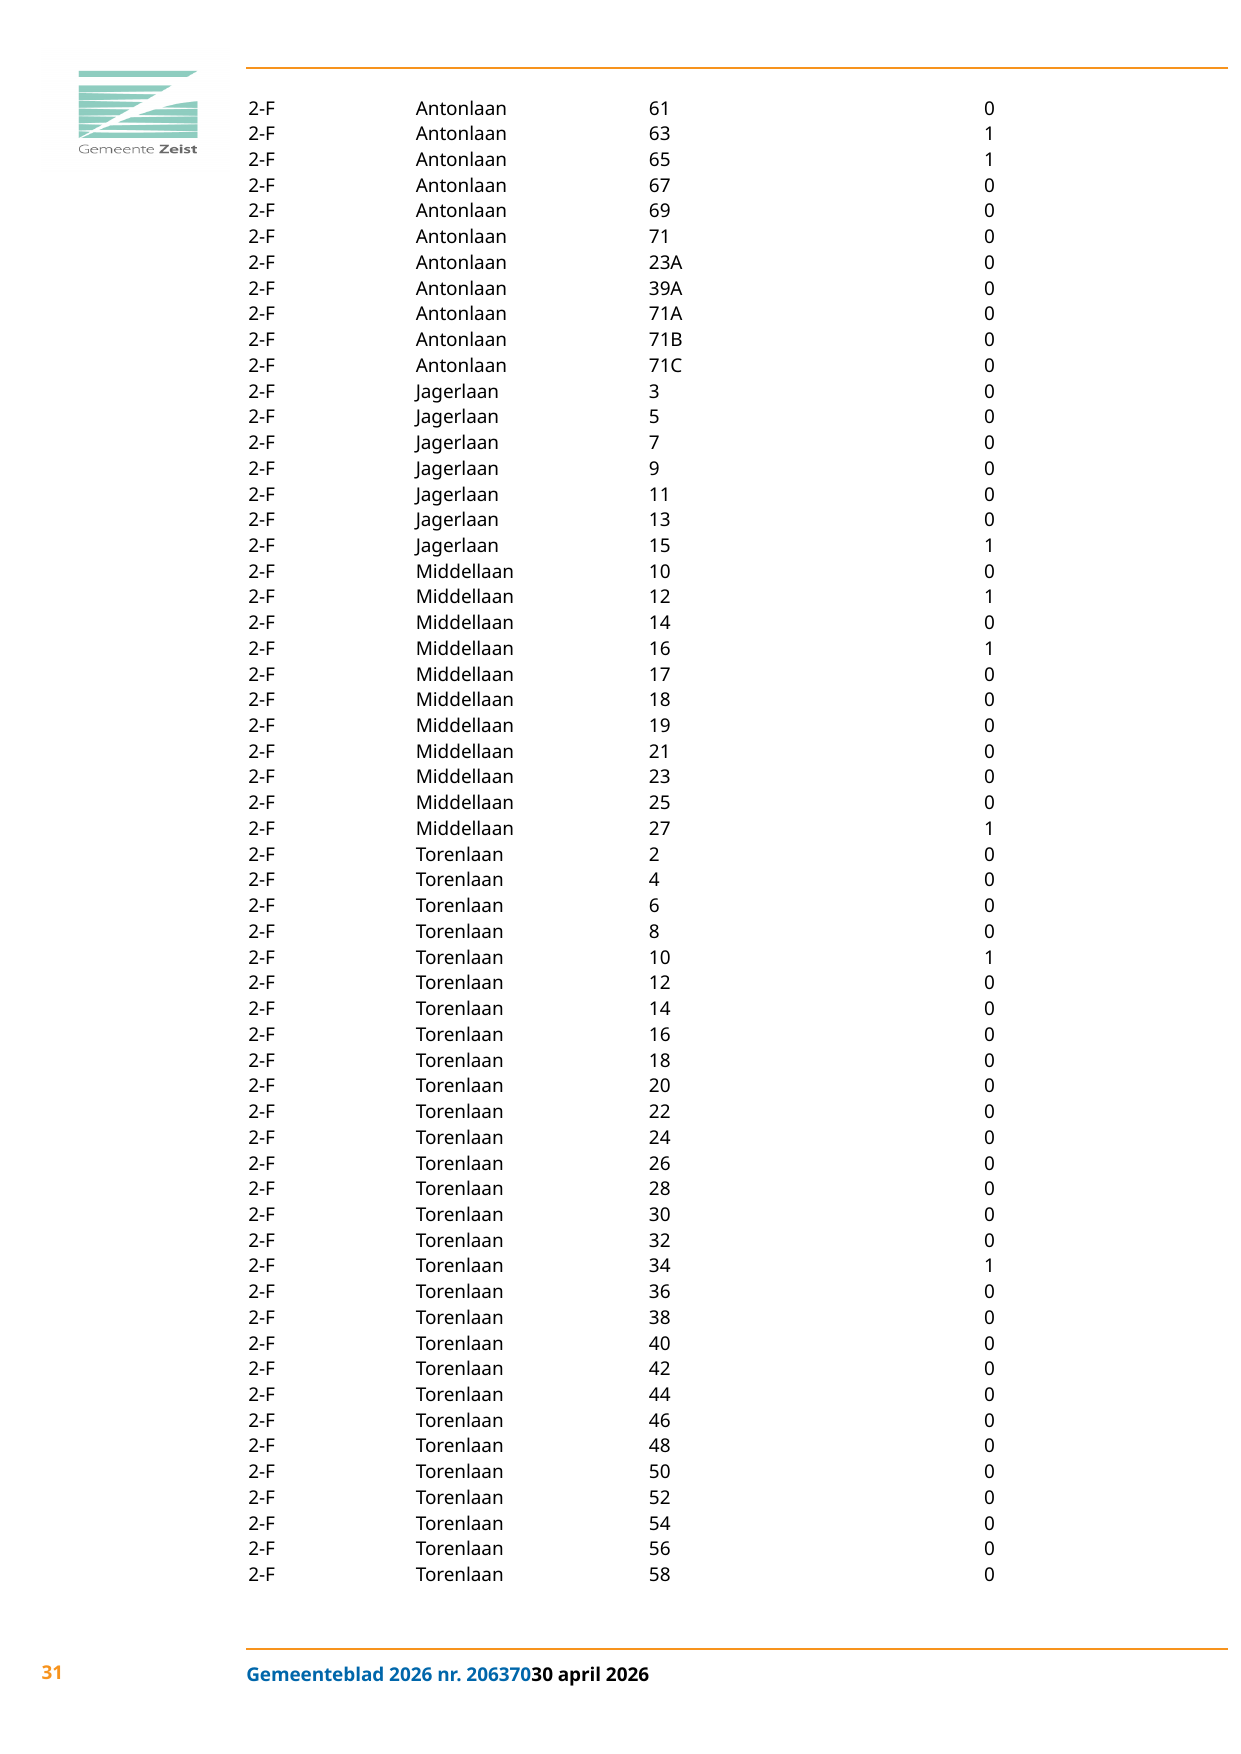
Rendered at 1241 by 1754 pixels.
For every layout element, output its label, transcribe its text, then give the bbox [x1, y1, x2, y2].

table_cell Torenlaan [416, 1381, 649, 1407]
table_cell 2-F [248, 738, 416, 764]
table_cell 2-F [248, 301, 416, 326]
table_cell [816, 790, 984, 815]
table_cell 0 [984, 1459, 1152, 1484]
table_cell 1 [984, 584, 1152, 609]
table_cell 6 [649, 893, 816, 918]
table_cell 2-F [248, 275, 416, 301]
table_cell [816, 712, 984, 738]
table_cell Antonlaan [416, 146, 649, 172]
table_cell Torenlaan [416, 1510, 649, 1536]
table_cell 0 [984, 198, 1152, 223]
table_cell 26 [649, 1150, 816, 1175]
table_cell Middellaan [416, 584, 649, 609]
table_cell 18 [649, 1047, 816, 1072]
table_cell Torenlaan [416, 1330, 649, 1356]
table_cell 34 [649, 1253, 816, 1278]
table_cell [816, 661, 984, 687]
table_cell 2-F [248, 146, 416, 172]
table_cell [816, 301, 984, 326]
table_cell 0 [984, 404, 1152, 429]
table_cell 23A [649, 249, 816, 275]
picture [41, 47, 231, 172]
table_cell [816, 918, 984, 944]
table_cell 42 [649, 1356, 816, 1381]
table_cell 65 [649, 146, 816, 172]
table_cell 0 [984, 455, 1152, 481]
table_cell 9 [649, 455, 816, 481]
table_cell [816, 275, 984, 301]
table_cell 7 [649, 429, 816, 455]
table_cell 2-F [248, 1459, 416, 1484]
table_cell [816, 1073, 984, 1098]
table_cell 0 [984, 1330, 1152, 1356]
table_cell [816, 249, 984, 275]
table_cell [816, 687, 984, 712]
table_cell 0 [984, 893, 1152, 918]
table_cell Torenlaan [416, 1150, 649, 1175]
table_cell Torenlaan [416, 1433, 649, 1458]
table_cell 67 [649, 172, 816, 198]
table_cell 2-F [248, 1304, 416, 1330]
table_cell [816, 558, 984, 584]
table_cell 44 [649, 1381, 816, 1407]
table_cell Antonlaan [416, 352, 649, 378]
table_cell 63 [649, 121, 816, 146]
table_cell 2-F [248, 815, 416, 841]
table_cell 0 [984, 1021, 1152, 1047]
table_cell [816, 455, 984, 481]
table_cell [816, 1304, 984, 1330]
table_cell 0 [984, 1381, 1152, 1407]
table_cell 71B [649, 326, 816, 352]
table_cell [816, 1510, 984, 1536]
table_cell 2-F [248, 867, 416, 892]
table_cell 5 [649, 404, 816, 429]
table_cell 0 [984, 506, 1152, 532]
table_cell 10 [649, 558, 816, 584]
table_cell Middellaan [416, 815, 649, 841]
table_cell [816, 1330, 984, 1356]
table_cell Antonlaan [416, 301, 649, 326]
table_cell Middellaan [416, 609, 649, 635]
table_cell 18 [649, 687, 816, 712]
table_cell Antonlaan [416, 275, 649, 301]
table_cell 10 [649, 944, 816, 969]
table_cell [816, 1124, 984, 1150]
table_cell Jagerlaan [416, 455, 649, 481]
table_cell 0 [984, 249, 1152, 275]
table_cell 56 [649, 1536, 816, 1561]
table_cell 2-F [248, 506, 416, 532]
table_cell Torenlaan [416, 1175, 649, 1201]
table_cell 2-F [248, 429, 416, 455]
table_cell 2-F [248, 95, 416, 121]
table_cell [816, 1459, 984, 1484]
table_cell Middellaan [416, 558, 649, 584]
table_cell 0 [984, 1510, 1152, 1536]
table_cell Torenlaan [416, 1073, 649, 1098]
table_cell Torenlaan [416, 944, 649, 969]
table_cell Antonlaan [416, 249, 649, 275]
table_cell 0 [984, 378, 1152, 403]
table_cell 27 [649, 815, 816, 841]
table_cell [816, 146, 984, 172]
table_cell 0 [984, 1175, 1152, 1201]
table_cell 2-F [248, 790, 416, 815]
table_cell 0 [984, 1304, 1152, 1330]
table_cell [816, 378, 984, 403]
table_cell 2-F [248, 1227, 416, 1253]
table_cell 2-F [248, 764, 416, 789]
table_cell 0 [984, 1073, 1152, 1098]
table_cell Torenlaan [416, 1253, 649, 1278]
table_cell 2-F [248, 224, 416, 249]
table_cell 17 [649, 661, 816, 687]
table_cell 2-F [248, 712, 416, 738]
table_cell [816, 995, 984, 1021]
table_cell 2-F [248, 1098, 416, 1124]
table_cell 2-F [248, 1021, 416, 1047]
table_cell 21 [649, 738, 816, 764]
table_cell Jagerlaan [416, 506, 649, 532]
table_cell 0 [984, 275, 1152, 301]
table_cell 2-F [248, 378, 416, 403]
table_cell 0 [984, 1484, 1152, 1510]
table_cell 3 [649, 378, 816, 403]
table_cell 0 [984, 429, 1152, 455]
table_cell [816, 893, 984, 918]
table_cell [816, 404, 984, 429]
table_cell 4 [649, 867, 816, 892]
table_cell 0 [984, 1433, 1152, 1458]
table_cell 32 [649, 1227, 816, 1253]
table_cell 2-F [248, 1124, 416, 1150]
table_cell Torenlaan [416, 867, 649, 892]
table_cell 2 [649, 841, 816, 867]
table_cell 2-F [248, 1356, 416, 1381]
table_cell [816, 1098, 984, 1124]
table_cell Torenlaan [416, 1201, 649, 1227]
table_cell 13 [649, 506, 816, 532]
table_cell Middellaan [416, 738, 649, 764]
table_cell Middellaan [416, 635, 649, 661]
table_cell [816, 532, 984, 558]
table_cell 8 [649, 918, 816, 944]
table_cell 2-F [248, 995, 416, 1021]
table_cell 46 [649, 1407, 816, 1433]
table_cell 0 [984, 1561, 1152, 1587]
table_cell Torenlaan [416, 1407, 649, 1433]
table_cell 2-F [248, 404, 416, 429]
table_cell 2-F [248, 1381, 416, 1407]
table_cell 2-F [248, 1175, 416, 1201]
table_cell 61 [649, 95, 816, 121]
table_cell 20 [649, 1073, 816, 1098]
table_cell 50 [649, 1459, 816, 1484]
table_cell [816, 1201, 984, 1227]
table_cell 0 [984, 712, 1152, 738]
table_cell 0 [984, 609, 1152, 635]
table_cell 2-F [248, 1253, 416, 1278]
table_cell Antonlaan [416, 95, 649, 121]
table_cell 1 [984, 1253, 1152, 1278]
table_cell 19 [649, 712, 816, 738]
table_cell 0 [984, 481, 1152, 506]
table_cell 14 [649, 609, 816, 635]
table_cell 1 [984, 815, 1152, 841]
table_cell 1 [984, 146, 1152, 172]
table_cell Torenlaan [416, 970, 649, 995]
table_cell [816, 1433, 984, 1458]
table_cell 0 [984, 1150, 1152, 1175]
table_cell [816, 867, 984, 892]
table_cell 0 [984, 918, 1152, 944]
table_cell Middellaan [416, 661, 649, 687]
table_cell Torenlaan [416, 1098, 649, 1124]
table_cell [816, 841, 984, 867]
table_cell Middellaan [416, 712, 649, 738]
table_cell Jagerlaan [416, 404, 649, 429]
table_cell [816, 1536, 984, 1561]
table_cell [816, 1278, 984, 1304]
table_cell Antonlaan [416, 198, 649, 223]
table_cell [816, 1253, 984, 1278]
table_cell 2-F [248, 1536, 416, 1561]
table_cell 2-F [248, 1150, 416, 1175]
table_cell 69 [649, 198, 816, 223]
table_cell 23 [649, 764, 816, 789]
table_cell [816, 738, 984, 764]
table_cell [816, 1175, 984, 1201]
table_cell 0 [984, 1227, 1152, 1253]
table_cell 2-F [248, 326, 416, 352]
table_cell 14 [649, 995, 816, 1021]
table_cell Middellaan [416, 764, 649, 789]
table_cell 2-F [248, 1047, 416, 1072]
table_cell [816, 481, 984, 506]
table_cell [816, 1381, 984, 1407]
table_cell 2-F [248, 635, 416, 661]
table_cell 24 [649, 1124, 816, 1150]
table_cell 0 [984, 687, 1152, 712]
table_cell 2-F [248, 532, 416, 558]
table_cell [816, 1150, 984, 1175]
table_cell Antonlaan [416, 121, 649, 146]
table_cell 22 [649, 1098, 816, 1124]
table_cell 2-F [248, 352, 416, 378]
table_cell Torenlaan [416, 1227, 649, 1253]
table_cell 0 [984, 1047, 1152, 1072]
table_cell 36 [649, 1278, 816, 1304]
table_cell 2-F [248, 687, 416, 712]
table_cell Torenlaan [416, 1304, 649, 1330]
table_cell [816, 172, 984, 198]
table_cell 0 [984, 1536, 1152, 1561]
table_cell 71 [649, 224, 816, 249]
table_cell 0 [984, 867, 1152, 892]
table_cell [816, 224, 984, 249]
table_cell 2-F [248, 944, 416, 969]
table_cell 71A [649, 301, 816, 326]
table_cell [816, 635, 984, 661]
table_cell 0 [984, 970, 1152, 995]
table_cell 39A [649, 275, 816, 301]
table_cell 2-F [248, 455, 416, 481]
table_cell [816, 1407, 984, 1433]
table_cell 2-F [248, 609, 416, 635]
table_cell Torenlaan [416, 841, 649, 867]
table_cell 0 [984, 301, 1152, 326]
table_cell 2-F [248, 481, 416, 506]
table_cell Torenlaan [416, 1536, 649, 1561]
table_cell 1 [984, 532, 1152, 558]
table_cell Jagerlaan [416, 481, 649, 506]
table_cell 2-F [248, 1510, 416, 1536]
table_cell 0 [984, 558, 1152, 584]
table_cell 1 [984, 635, 1152, 661]
table_cell [816, 1356, 984, 1381]
table_cell 0 [984, 1124, 1152, 1150]
table_cell 0 [984, 95, 1152, 121]
table_cell 2-F [248, 918, 416, 944]
table_cell Antonlaan [416, 326, 649, 352]
table_cell 1 [984, 121, 1152, 146]
table_cell 58 [649, 1561, 816, 1587]
table_cell 1 [984, 944, 1152, 969]
table_cell [816, 352, 984, 378]
table_cell 0 [984, 1356, 1152, 1381]
table_cell [816, 1047, 984, 1072]
table_cell 2-F [248, 121, 416, 146]
table_cell 0 [984, 352, 1152, 378]
table_cell Middellaan [416, 687, 649, 712]
table_cell 0 [984, 1407, 1152, 1433]
table_cell Jagerlaan [416, 532, 649, 558]
table_cell Middellaan [416, 790, 649, 815]
table_cell [816, 121, 984, 146]
table_cell 2-F [248, 1201, 416, 1227]
table_cell 2-F [248, 970, 416, 995]
table_cell 25 [649, 790, 816, 815]
table_cell 0 [984, 172, 1152, 198]
table_cell Jagerlaan [416, 429, 649, 455]
table_cell [816, 1227, 984, 1253]
table_cell Torenlaan [416, 1561, 649, 1587]
table_cell 71C [649, 352, 816, 378]
table_cell 11 [649, 481, 816, 506]
table_cell Torenlaan [416, 1459, 649, 1484]
table_cell Antonlaan [416, 172, 649, 198]
table_cell 2-F [248, 1433, 416, 1458]
table_cell Torenlaan [416, 1047, 649, 1072]
table_cell 0 [984, 1278, 1152, 1304]
table_cell 2-F [248, 1407, 416, 1433]
table_cell 2-F [248, 1561, 416, 1587]
table_cell [816, 764, 984, 789]
table_cell Torenlaan [416, 995, 649, 1021]
table_cell 2-F [248, 249, 416, 275]
table_cell [816, 198, 984, 223]
table_cell Torenlaan [416, 1124, 649, 1150]
table_cell [816, 944, 984, 969]
table_cell [816, 506, 984, 532]
table_cell [816, 970, 984, 995]
table_cell 2-F [248, 893, 416, 918]
table_cell Torenlaan [416, 1484, 649, 1510]
table_cell Antonlaan [416, 224, 649, 249]
table_cell 2-F [248, 1278, 416, 1304]
table_cell 15 [649, 532, 816, 558]
table_cell [816, 1021, 984, 1047]
table_cell [816, 1484, 984, 1510]
table_cell 2-F [248, 558, 416, 584]
table_cell 0 [984, 326, 1152, 352]
table_cell 52 [649, 1484, 816, 1510]
table_cell Jagerlaan [416, 378, 649, 403]
table_cell Torenlaan [416, 1021, 649, 1047]
table_cell Torenlaan [416, 1278, 649, 1304]
table_cell Torenlaan [416, 1356, 649, 1381]
table_cell 2-F [248, 1330, 416, 1356]
table_cell [816, 326, 984, 352]
table_cell [816, 609, 984, 635]
table_cell 2-F [248, 1484, 416, 1510]
table_cell 2-F [248, 198, 416, 223]
table_cell [816, 1561, 984, 1587]
table_cell 0 [984, 841, 1152, 867]
table_cell 2-F [248, 841, 416, 867]
table_cell [816, 429, 984, 455]
table_cell 0 [984, 661, 1152, 687]
table_cell [816, 95, 984, 121]
table_cell 0 [984, 995, 1152, 1021]
table_cell 0 [984, 1201, 1152, 1227]
table_cell 30 [649, 1201, 816, 1227]
table_cell Torenlaan [416, 893, 649, 918]
table_cell 54 [649, 1510, 816, 1536]
table_cell 48 [649, 1433, 816, 1458]
table_cell 2-F [248, 1073, 416, 1098]
table_cell 38 [649, 1304, 816, 1330]
table_cell 2-F [248, 172, 416, 198]
table_cell Torenlaan [416, 918, 649, 944]
table_cell 0 [984, 224, 1152, 249]
table_cell 16 [649, 635, 816, 661]
table_cell 2-F [248, 661, 416, 687]
table_cell 16 [649, 1021, 816, 1047]
table_cell 28 [649, 1175, 816, 1201]
table_cell 40 [649, 1330, 816, 1356]
table_cell 0 [984, 1098, 1152, 1124]
table_cell 12 [649, 970, 816, 995]
table_cell [816, 815, 984, 841]
table_cell 0 [984, 764, 1152, 789]
table_cell [816, 584, 984, 609]
table_cell 0 [984, 790, 1152, 815]
table_cell 0 [984, 738, 1152, 764]
table_cell 2-F [248, 584, 416, 609]
table_cell 12 [649, 584, 816, 609]
